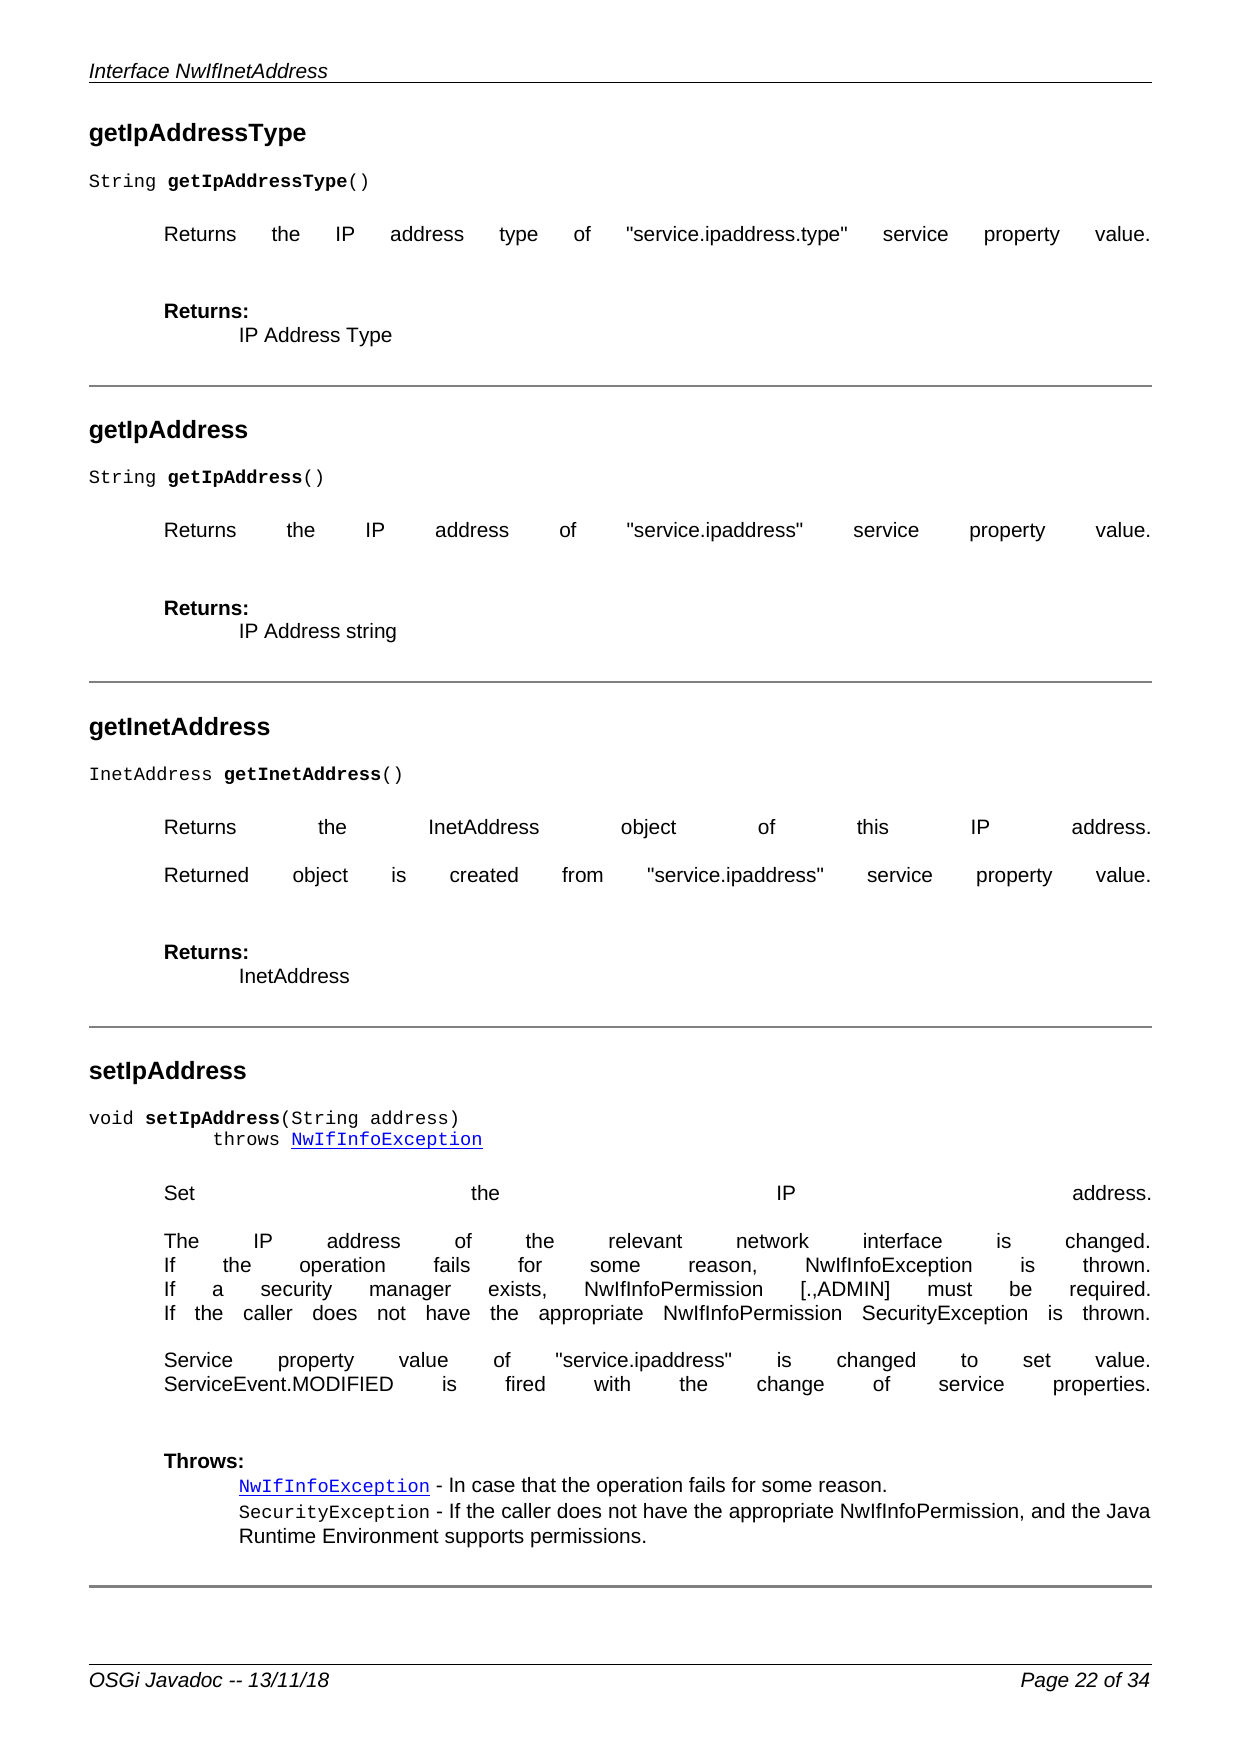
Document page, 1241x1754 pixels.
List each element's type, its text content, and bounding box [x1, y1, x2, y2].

text Returns the IP address of "service.ipaddress" service property value. [163, 518, 1152, 566]
subtitle getIpAddress [88, 415, 1152, 444]
text Returns: [163, 299, 1152, 323]
text void setIpAddress(String address) throws NwIfInfoException [88, 1109, 1152, 1151]
subtitle getIpAddressType [88, 118, 1152, 147]
text IP Address Type [238, 323, 1152, 347]
subtitle getInetAddress [88, 712, 1152, 740]
text String getIpAddressType() [88, 171, 1152, 193]
text Set the IP address. The IP address of the relevant network interface is changed. If the operation fails for some reason, NwIfInfoException is thrown. If a security manager exists, NwIfInfoPermission [.,ADMIN] must be required. If the caller does not have the appropriate NwIfInfoPermission SecurityException is thrown. Service property value of "service.ipaddress" is changed to set value. ServiceEvent.MODIFIED is fired with the change of service properties. [163, 1181, 1152, 1420]
text NwIfInfoException - In case that the operation fails for some reason. [238, 1473, 1152, 1498]
text SecurityException - If the caller does not have the appropriate NwIfInfoPermission, and the Java Runtime Environment supports permissions. [238, 1498, 1152, 1548]
text Throws: [163, 1449, 1152, 1473]
text Returns the IP address type of "service.ipaddress.type" service property value. [163, 222, 1152, 270]
text Returns the InetAddress object of this IP address. Returned object is created from "service.ipaddress" service property value. [163, 815, 1152, 911]
text InetAddress [238, 964, 1152, 988]
text Returns: [163, 595, 1152, 619]
text InetAddress getInetAddress() [88, 764, 1152, 786]
text Returns: [163, 940, 1152, 964]
text IP Address string [238, 619, 1152, 643]
text String getIpAddress() [88, 468, 1152, 489]
subtitle setIpAddress [88, 1056, 1152, 1085]
